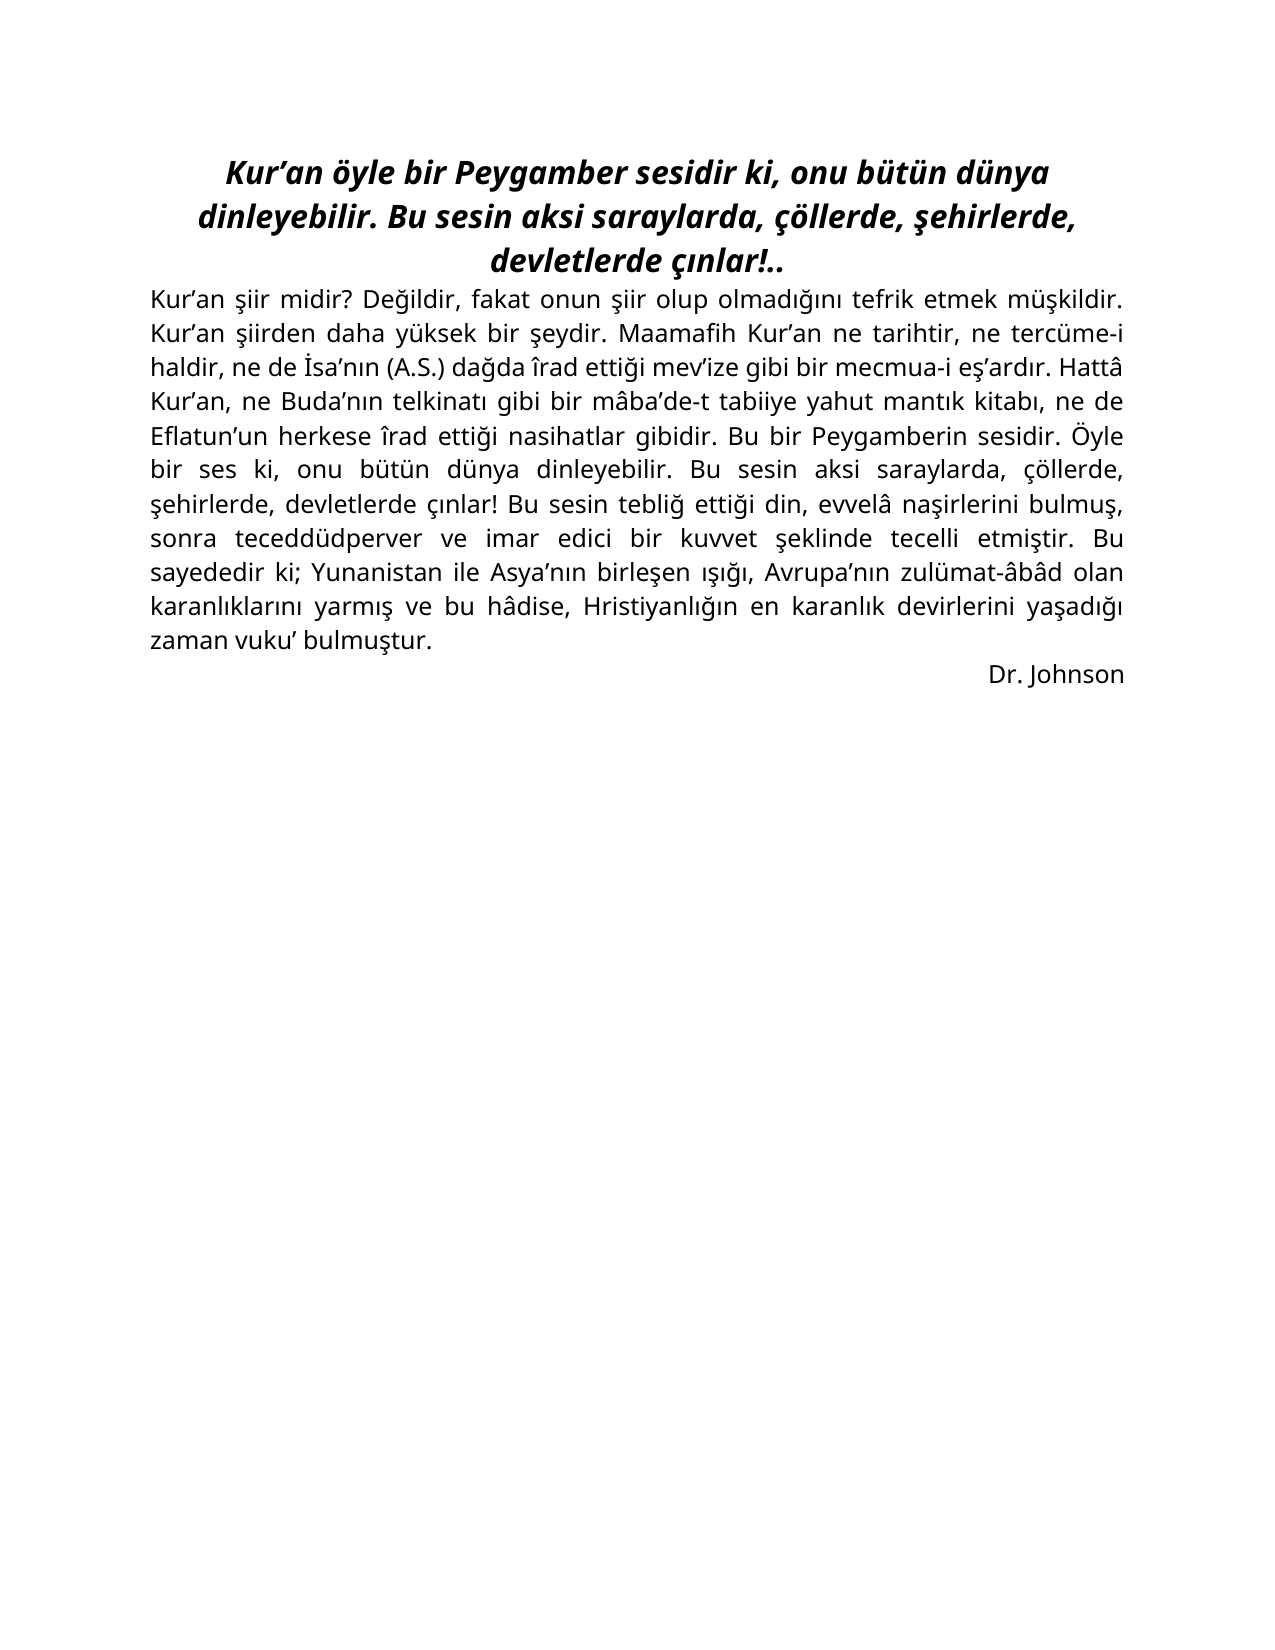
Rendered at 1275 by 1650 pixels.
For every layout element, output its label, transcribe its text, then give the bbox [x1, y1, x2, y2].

subtitle Kur’an öyle bir Peygamber sesidir ki, onu bütün dünya dinleyebilir. Bu sesin aksi saraylarda, çöllerde, şehirlerde, devletlerde çınlar!.. [150, 150, 1125, 282]
text Dr. Johnson [150, 657, 1125, 691]
text Kur’an şiir midir? Değildir, fakat onun şiir olup olmadığını tefrik etmek müşkildir. Kur’an şiirden daha yüksek bir şeydir. Maamafih Kur’an ne tarihtir, ne tercüme-i haldir, ne de İsa’nın (A.S.) dağda îrad ettiği mev’ize gibi bir mecmua-i eş’ardır. Hattâ Kur’an, ne Buda’nın telkinatı gibi bir mâba’de-t tabiiye yahut mantık kitabı, ne de Eflatun’un herkese îrad ettiği nasihatlar gibidir. Bu bir Peygamberin sesidir. Öyle bir ses ki, onu bütün dünya dinleyebilir. Bu sesin aksi saraylarda, çöllerde, şehirlerde, devletlerde çınlar! Bu sesin tebliğ ettiği din, evvelâ naşirlerini bulmuş, sonra teceddüdperver ve imar edici bir kuvvet şeklinde tecelli etmiştir. Bu sayededir ki; Yunanistan ile Asya’nın birleşen ışığı, Avrupa’nın zulümat-âbâd olan karanlıklarını yarmış ve bu hâdise, Hristiyanlığın en karanlık devirlerini yaşadığı zaman vuku’ bulmuştur. [150, 282, 1125, 657]
